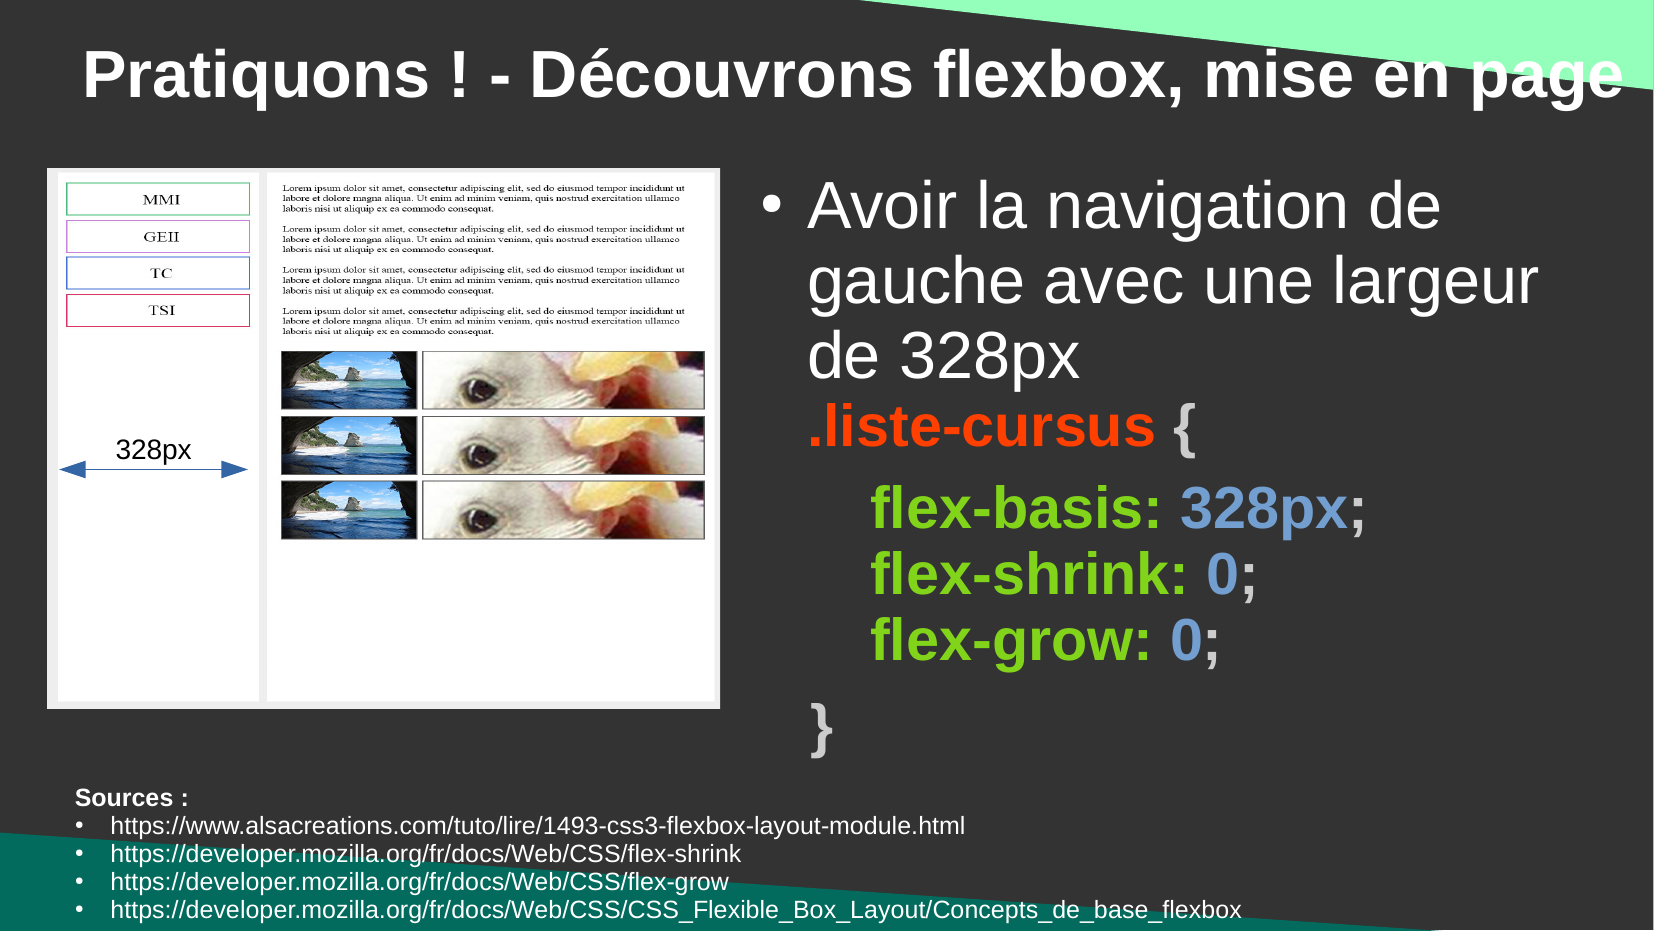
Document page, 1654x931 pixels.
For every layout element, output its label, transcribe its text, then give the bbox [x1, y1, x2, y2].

text_box Sources : https://www.alsacreations.com/tuto/lire/1493-css3-flexbox-layout-module.html https://developer.mozilla.org/fr/docs/Web/CSS/flex-shrink https://developer.mozilla.org/fr/docs/Web/CSS/flex-grow https://developer.mozilla.org/fr/docs/Web/CSS/CSS_Flexible_Box_Layout/Concepts_de_base_flexbox [60, 776, 1546, 931]
title Pratiquons ! - Découvrons flexbox, mise en page [82, 37, 1630, 112]
picture [47, 168, 721, 709]
text_box 328px [82, 426, 225, 473]
list Avoir la navigation de gauche avec une largeur de 328px .liste-cursus { flex-basis: 328px; flex-shrink: 0; flex-grow: 0; } [744, 168, 1619, 762]
text_box [858, 0, 1654, 90]
